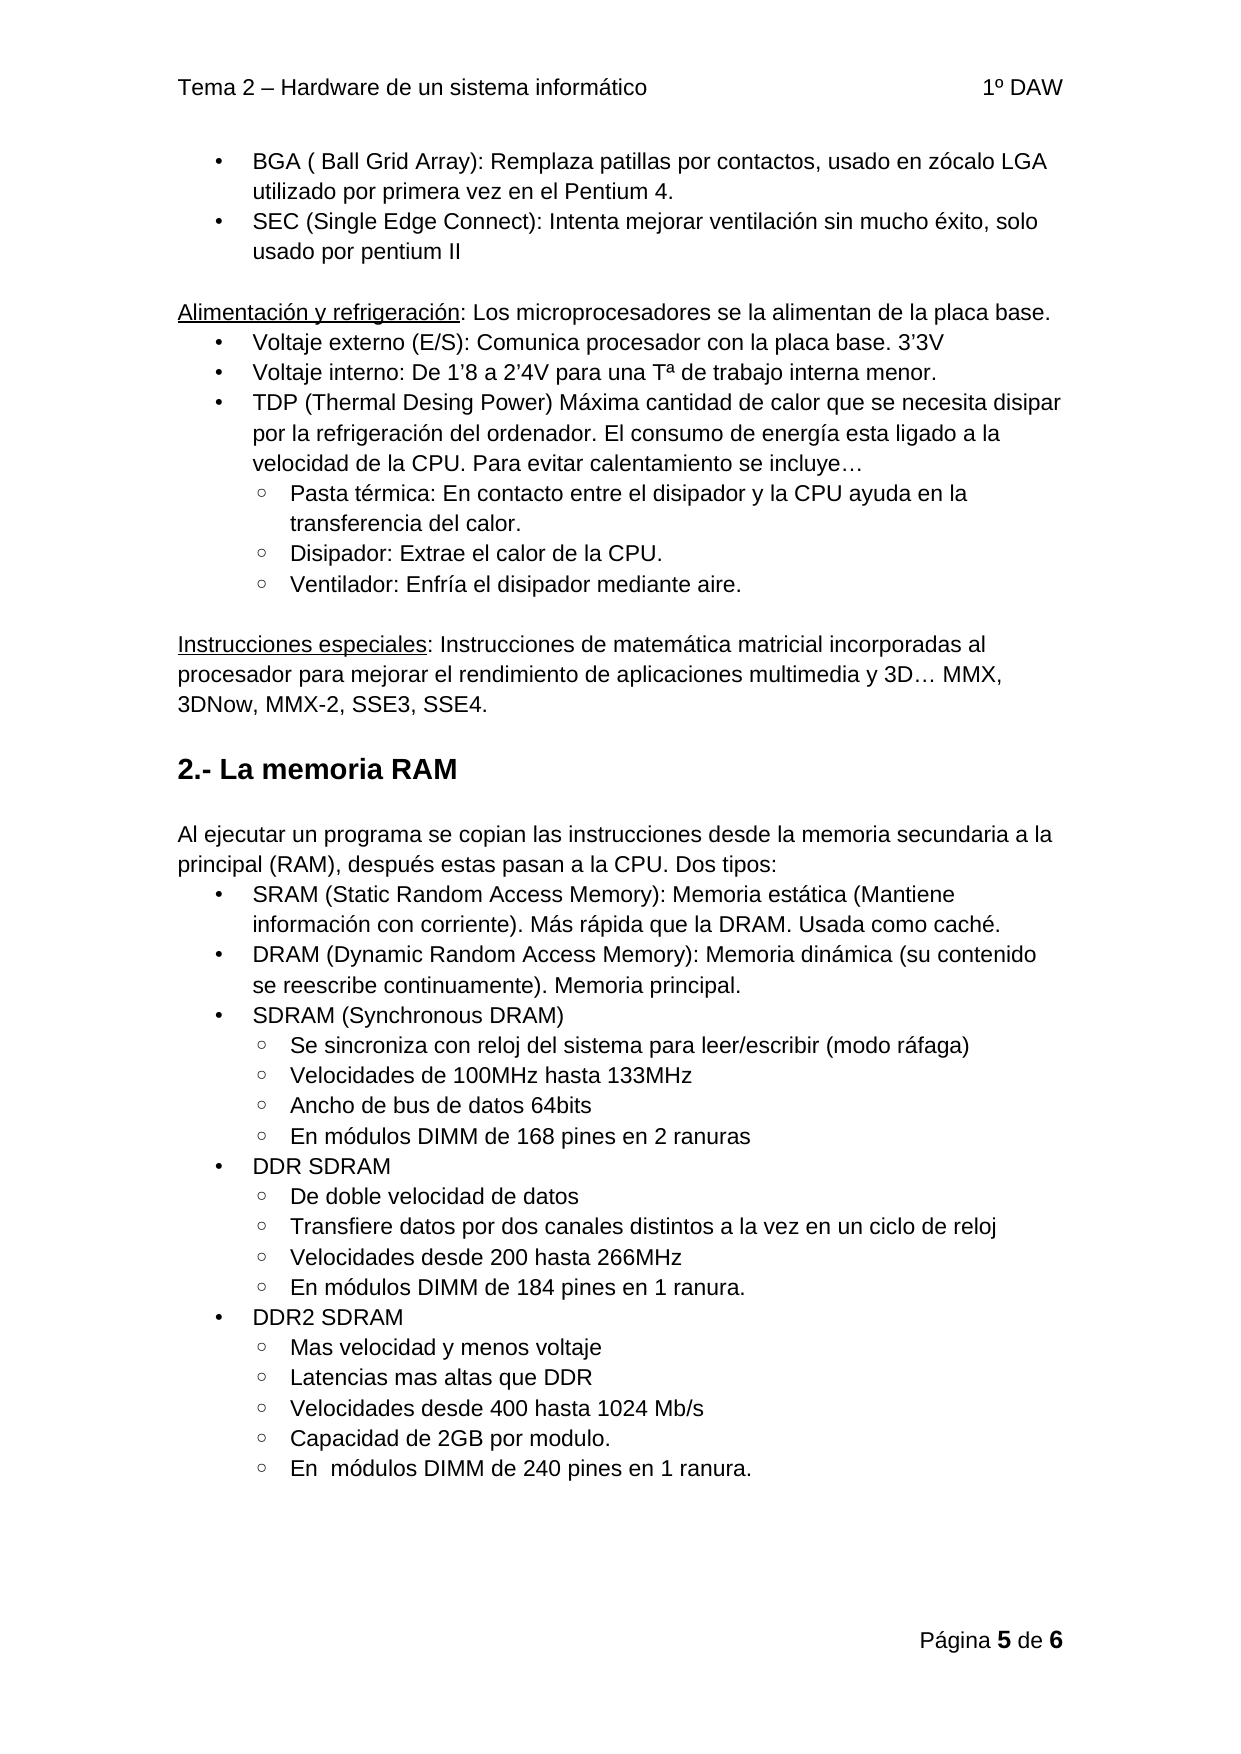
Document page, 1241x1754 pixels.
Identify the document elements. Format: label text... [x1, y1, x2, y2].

list Voltaje interno: De 1’8 a 2’4V para una Tª de trabajo interna menor. [215, 359, 1063, 385]
list Al ejecutar un programa se copian las instrucciones desde la memoria secundaria a la principal (RAM), después estas pasan a la CPU. Dos tipos: [177, 821, 1063, 877]
list Ancho de bus de datos 64bits [252, 1092, 1063, 1119]
list Ventilador: Enfría el disipador mediante aire. [252, 571, 1063, 597]
list Velocidades de 100MHz hasta 133MHz [252, 1062, 1063, 1088]
list SDRAM (Synchronous DRAM) [215, 1002, 1063, 1028]
list DDR2 SDRAM [215, 1304, 1063, 1330]
list Pasta térmica: En contacto entre el disipador y la CPU ayuda en la transferencia del calor. [252, 480, 1063, 536]
list Voltaje externo (E/S): Comunica procesador con la placa base. 3’3V [215, 329, 1063, 355]
list Mas velocidad y menos voltaje [252, 1334, 1063, 1360]
list Transfiere datos por dos canales distintos a la vez en un ciclo de reloj [252, 1213, 1063, 1239]
list 2.- La memoria RAM [177, 752, 1063, 785]
list En módulos DIMM de 240 pines en 1 ranura. [252, 1455, 1063, 1481]
list Velocidades desde 400 hasta 1024 Mb/s [252, 1394, 1063, 1421]
list SEC (Single Edge Connect): Intenta mejorar ventilación sin mucho éxito, solo usado por pentium II [215, 208, 1063, 264]
list TDP (Thermal Desing Power) Máxima cantidad de calor que se necesita disipar por la refrigeración del ordenador. El consumo de energía esta ligado a la velocidad de la CPU. Para evitar calentamiento se incluye… [215, 389, 1063, 476]
list Disipador: Extrae el calor de la CPU. [252, 540, 1063, 567]
list De doble velocidad de datos [252, 1183, 1063, 1209]
list En módulos DIMM de 184 pines en 1 ranura. [252, 1274, 1063, 1300]
list SRAM (Static Random Access Memory): Memoria estática (Mantiene información con corriente). Más rápida que la DRAM. Usada como caché. [215, 881, 1063, 937]
list DDR SDRAM [215, 1153, 1063, 1179]
list Velocidades desde 200 hasta 266MHz [252, 1243, 1063, 1270]
list Capacidad de 2GB por modulo. [252, 1425, 1063, 1451]
list En módulos DIMM de 168 pines en 2 ranuras [252, 1123, 1063, 1149]
list Latencias mas altas que DDR [252, 1364, 1063, 1391]
list DRAM (Dynamic Random Access Memory): Memoria dinámica (su contenido se reescribe continuamente). Memoria principal. [215, 941, 1063, 998]
list Instrucciones especiales: Instrucciones de matemática matricial incorporadas al procesador para mejorar el rendimiento de aplicaciones multimedia y 3D… MMX, 3DNow, MMX-2, SSE3, SSE4. [177, 631, 1063, 718]
list BGA ( Ball Grid Array): Remplaza patillas por contactos, usado en zócalo LGA utilizado por primera vez en el Pentium 4. [215, 148, 1063, 204]
list Se sincroniza con reloj del sistema para leer/escribir (modo ráfaga) [252, 1032, 1063, 1058]
list Alimentación y refrigeración: Los microprocesadores se la alimentan de la placa base. [177, 299, 1063, 325]
